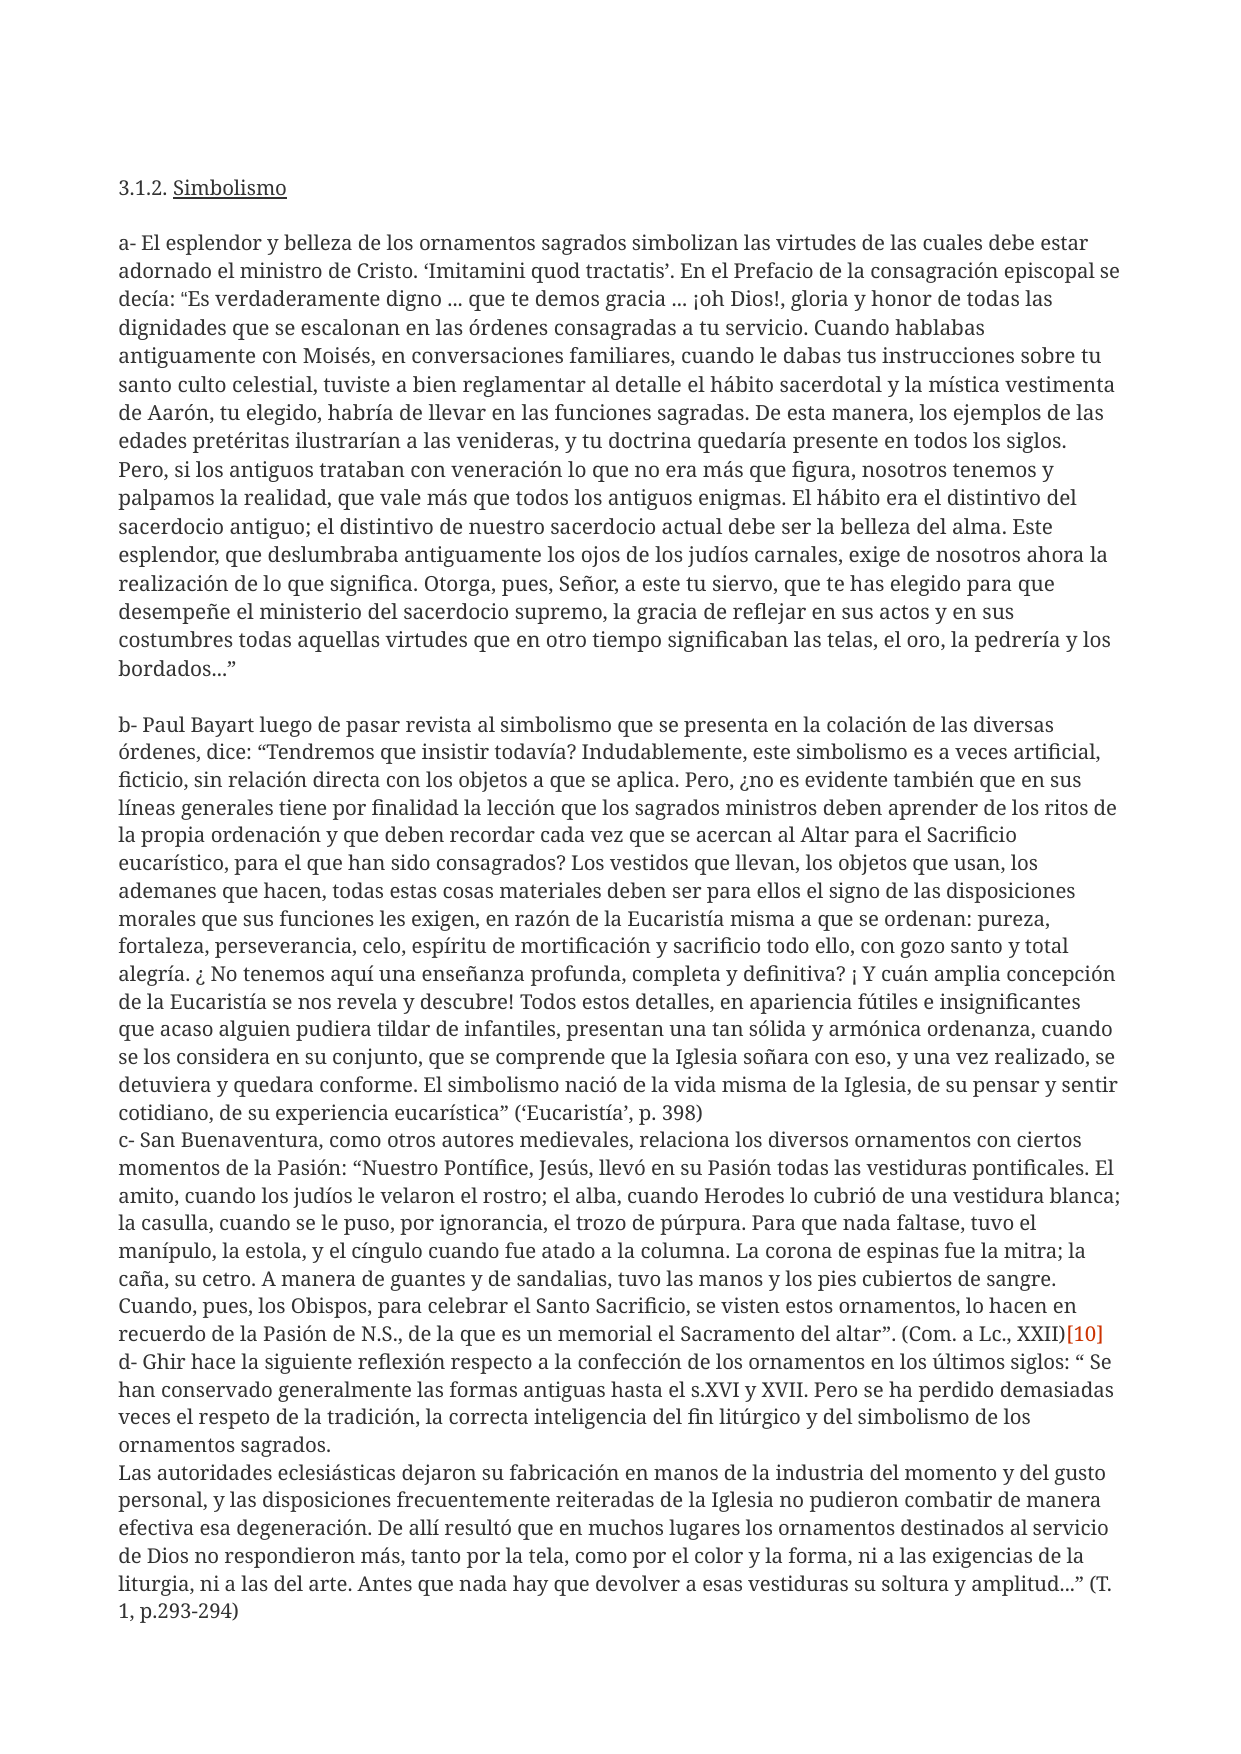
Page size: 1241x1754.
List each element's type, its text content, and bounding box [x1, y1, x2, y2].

text 3.1.2. Simbolismo a- El esplendor y belleza de los ornamentos sagrados simbolizan las virtudes de las cuales debe estar adornado el ministro de Cristo. ‘Imitamini quod tractatis’. En el Prefacio de la consagración episcopal se decía: “Es verdaderamente digno ... que te demos gracia ... ¡oh Dios!, gloria y honor de todas las dignidades que se escalonan en las órdenes consagradas a tu servicio. Cuando hablabas antiguamente con Moisés, en conversaciones familiares, cuando le dabas tus instrucciones sobre tu santo culto celestial, tuviste a bien reglamentar al detalle el hábito sacerdotal y la mística vestimenta de Aarón, tu elegido, habría de llevar en las funciones sagradas. De esta manera, los ejemplos de las edades pretéritas ilustrarían a las venideras, y tu doctrina quedaría presente en todos los siglos. Pero, si los antiguos trataban con veneración lo que no era más que figura, nosotros tenemos y palpamos la realidad, que vale más que todos los antiguos enigmas. El hábito era el distintivo del sacerdocio antiguo; el distintivo de nuestro sacerdocio actual debe ser la belleza del alma. Este esplendor, que deslumbraba antiguamente los ojos de los judíos carnales, exige de nosotros ahora la realización de lo que significa. Otorga, pues, Señor, a este tu siervo, que te has elegido para que desempeñe el ministerio del sacerdocio supremo, la gracia de reflejar en sus actos y en sus costumbres todas aquellas virtudes que en otro tiempo significaban las telas, el oro, la pedrería y los bordados...” b- Paul Bayart luego de pasar revista al simbolismo que se presenta en la colación de las diversas órdenes, dice: “Tendremos que insistir todavía? Indudablemente, este simbolismo es a veces artificial, ficticio, sin relación directa con los objetos a que se aplica. Pero, ¿no es evidente también que en sus líneas generales tiene por finalidad la lección que los sagrados ministros deben aprender de los ritos de la propia ordenación y que deben recordar cada vez que se acercan al Altar para el Sacrificio eucarístico, para el que han sido consagrados? Los vestidos que llevan, los objetos que usan, los ademanes que hacen, todas estas cosas materiales deben ser para ellos el signo de las disposiciones morales que sus funciones les exigen, en razón de la Eucaristía misma a que se ordenan: pureza, fortaleza, perseverancia, celo, espíritu de mortificación y sacrificio todo ello, con gozo santo y total alegría. ¿ No tenemos aquí una enseñanza profunda, completa y definitiva? ¡ Y cuán amplia concepción de la Eucaristía se nos revela y descubre! Todos estos detalles, en apariencia fútiles e insignificantes que acaso alguien pudiera tildar de infantiles, presentan una tan sólida y armónica ordenanza, cuando se los considera en su conjunto, que se comprende que la Iglesia soñara con eso, y una vez realizado, se detuviera y quedara conforme. El simbolismo nació de la vida misma de la Iglesia, de su pensar y sentir cotidiano, de su experiencia eucarística” (‘Eucaristía’, p. 398) c- San Buenaventura, como otros autores medievales, relaciona los diversos ornamentos con ciertos momentos de la Pasión: “Nuestro Pontífice, Jesús, llevó en su Pasión todas las vestiduras pontificales. El amito, cuando los judíos le velaron el rostro; el alba, cuando Herodes lo cubrió de una vestidura blanca; la casulla, cuando se le puso, por ignorancia, el trozo de púrpura. Para que nada faltase, tuvo el manípulo, la estola, y el cíngulo cuando fue atado a la columna. La corona de espinas fue la mitra; la caña, su cetro. A manera de guantes y de sandalias, tuvo las manos y los pies cubiertos de sangre. Cuando, pues, los Obispos, para celebrar el Santo Sacrificio, se visten estos ornamentos, lo hacen en recuerdo de la Pasión de N.S., de la que es un memorial el Sacramento del altar”. (Com. a Lc., XXII)[10] d- Ghir hace la siguiente reflexión respecto a la confección de los ornamentos en los últimos siglos: “ Se han conservado generalmente las formas antiguas hasta el s.XVI y XVII. Pero se ha perdido demasiadas veces el respeto de la tradición, la correcta inteligencia del fin litúrgico y del simbolismo de los ornamentos sagrados. Las autoridades eclesiásticas dejaron su fabricación en manos de la industria del momento y del gusto personal, y las disposiciones frecuentemente reiteradas de la Iglesia no pudieron combatir de manera efectiva esa degeneración. De allí resultó que en muchos lugares los ornamentos destinados al servicio de Dios no respondieron más, tanto por la tela, como por el color y la forma, ni a las exigencias de la liturgia, ni a las del arte. Antes que nada hay que devolver a esas vestiduras su soltura y amplitud...” (T. 1, p.293-294) [118, 118, 1122, 1624]
